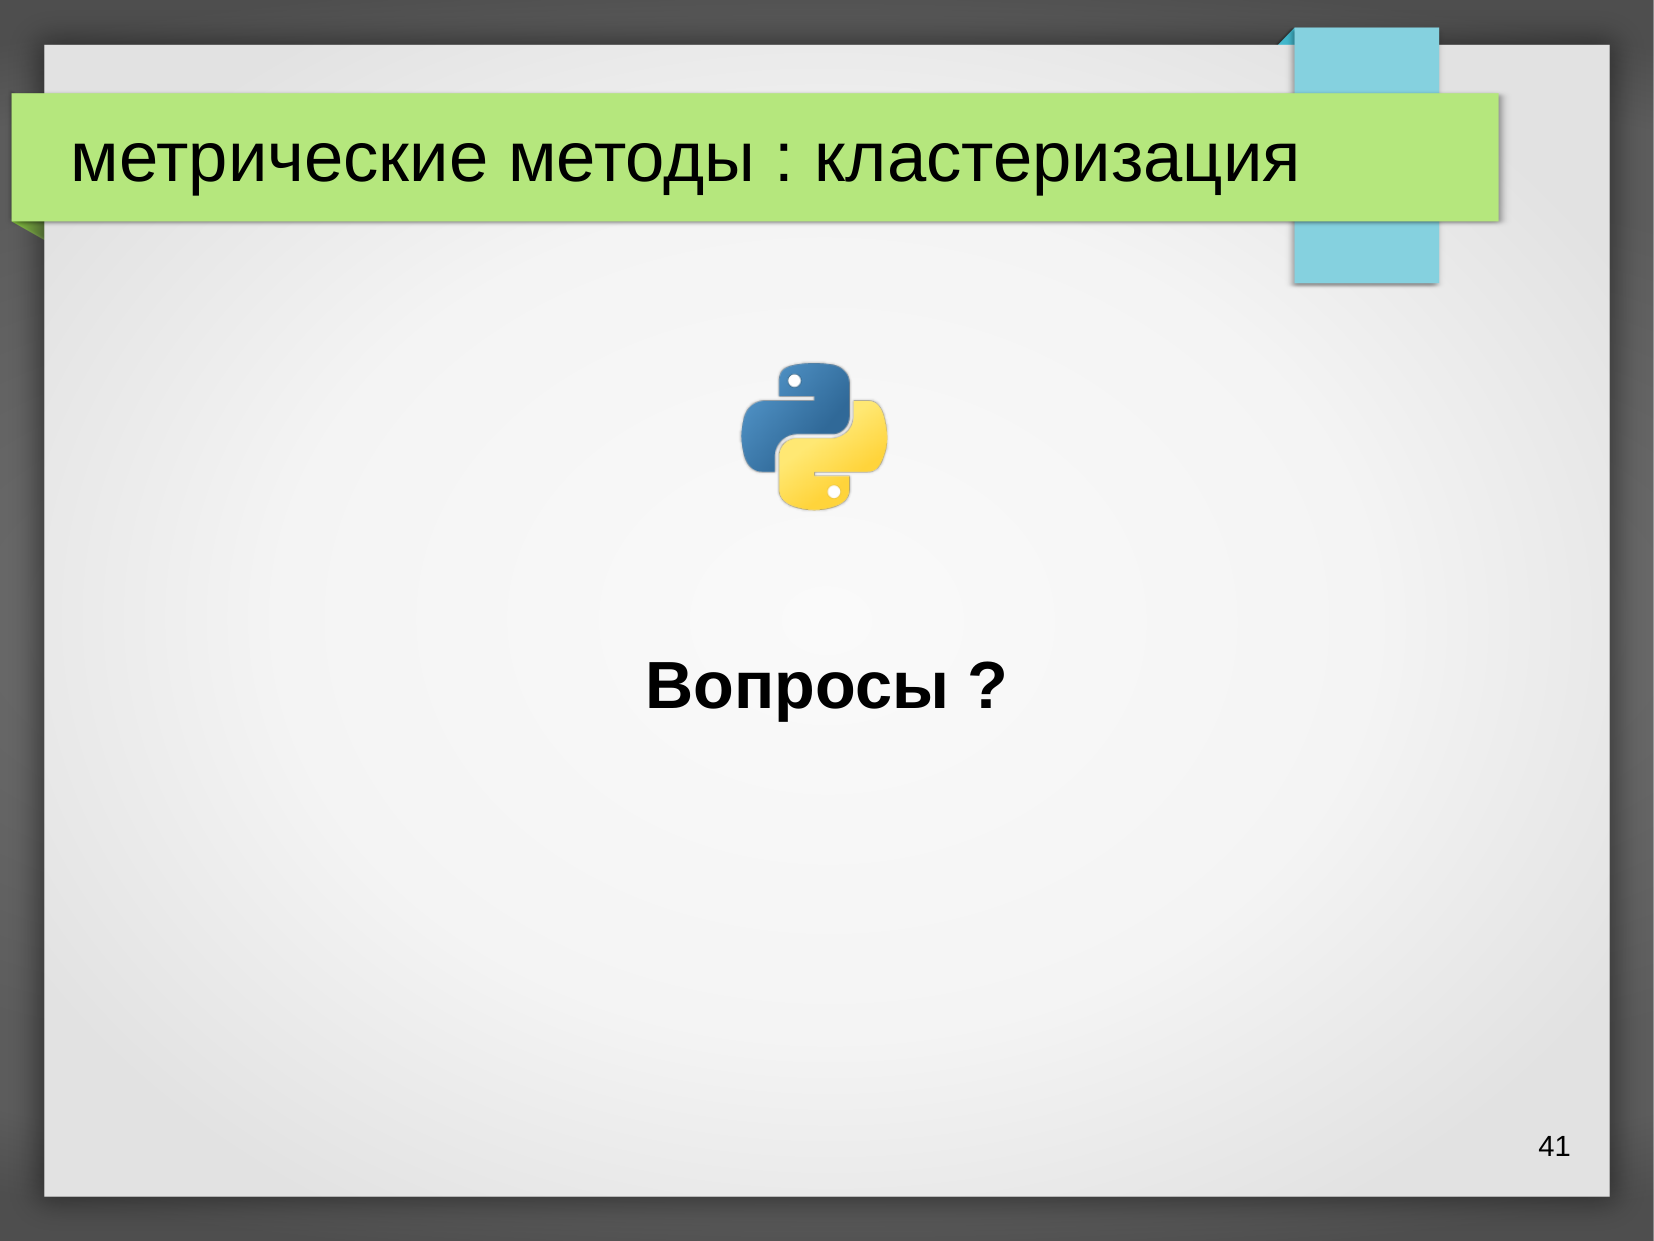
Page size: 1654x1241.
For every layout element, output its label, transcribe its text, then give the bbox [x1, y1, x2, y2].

title метрические методы : кластеризация [70, 118, 1382, 196]
picture [0, 0, 1654, 1241]
subtitle Вопросы ? [82, 236, 1571, 1134]
